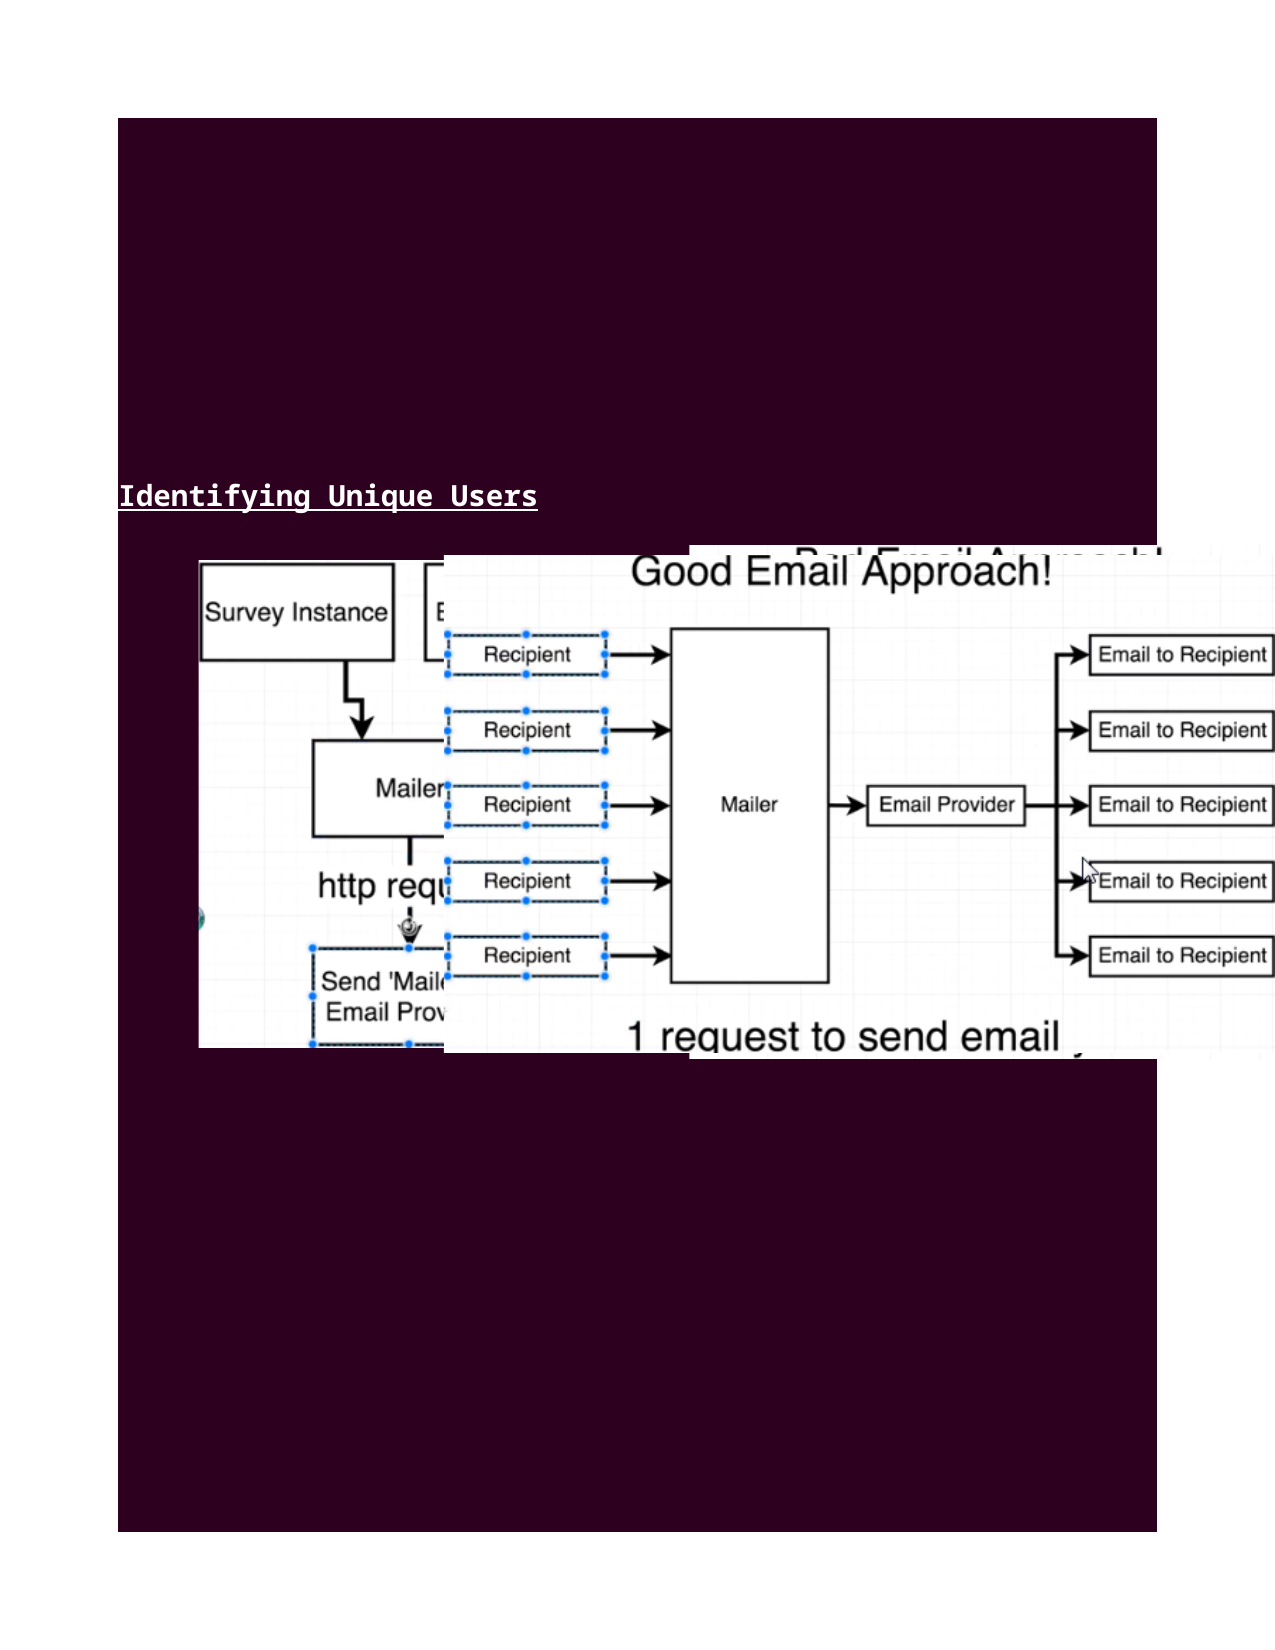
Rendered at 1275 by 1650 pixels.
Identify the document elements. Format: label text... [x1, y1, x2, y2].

text Identifying Unique Users [118, 475, 1157, 515]
picture [198, 545, 1275, 1059]
